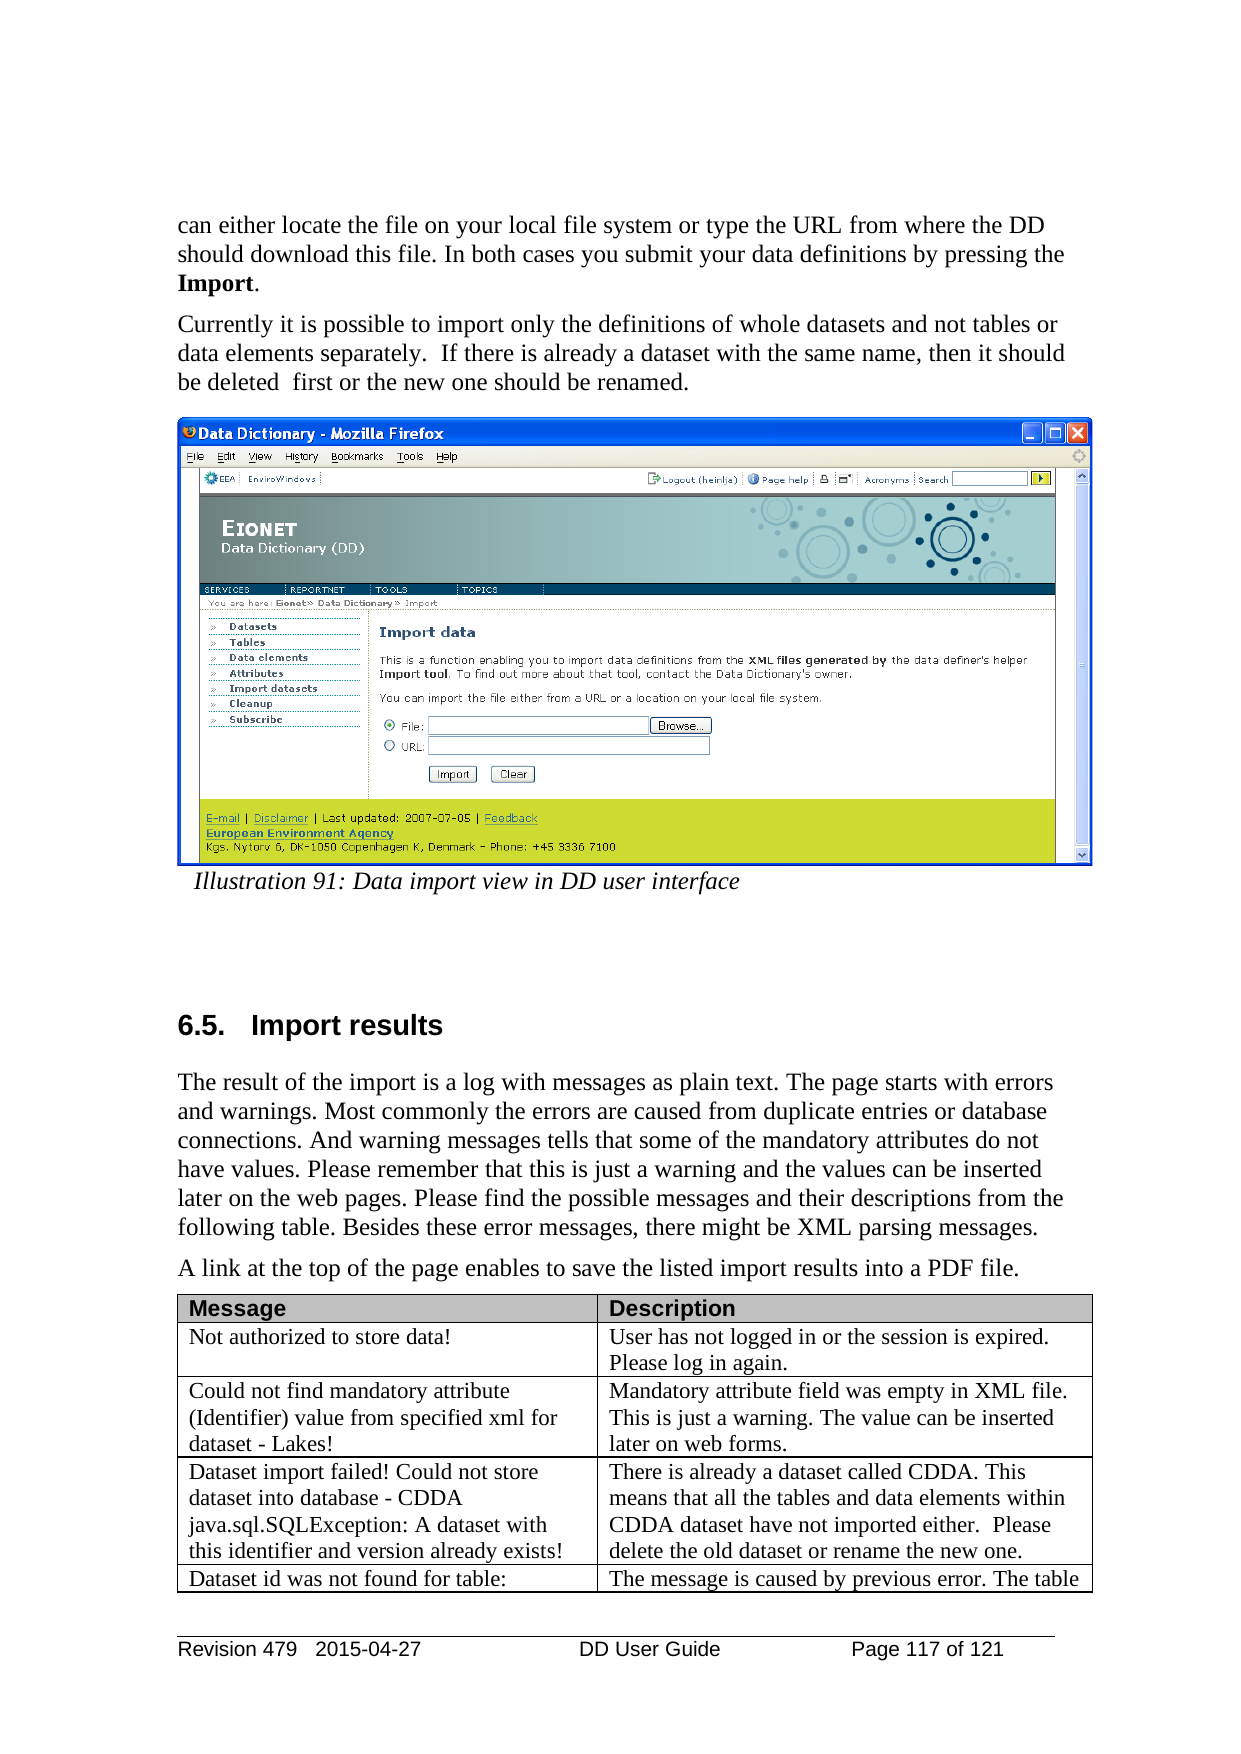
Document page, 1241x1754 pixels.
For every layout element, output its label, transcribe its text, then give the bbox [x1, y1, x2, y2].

table_cell The message is caused by previous error. The table [598, 1565, 1092, 1591]
table_cell User has not logged in or the session is expired. Please log in again. [598, 1323, 1092, 1376]
table_header Message [178, 1295, 597, 1322]
table_cell Not authorized to store data! [178, 1323, 597, 1376]
table_cell There is already a dataset called CDDA. This means that all the tables and data elements within CDDA dataset have not imported either. Please delete the old dataset or rename the new one. [598, 1458, 1092, 1564]
table_cell Dataset import failed! Could not store dataset into database - CDDA java.sql.SQLException: A dataset with this identifier and version already exists! [178, 1458, 597, 1564]
text A link at the top of the page enables to save the listed import results into a PDF file. [177, 1253, 1092, 1282]
text Currently it is possible to import only the definitions of whole datasets and not tables or data elements separately. If there is already a dataset with the same name, then it should be deleted first or the new one should be renamed. [177, 309, 1092, 396]
table_cell Mandatory attribute field was empty in XML file. This is just a warning. The value can be inserted later on web forms. [598, 1377, 1092, 1456]
text can either locate the file on your local file system or type the URL from where the DD should download this file. In both cases you submit your data definitions by pressing the Import. [177, 210, 1092, 297]
picture [177, 417, 1093, 866]
table_header Description [598, 1295, 1092, 1322]
table_cell Dataset id was not found for table: [178, 1565, 597, 1591]
text Illustration 91: Data import view in DD user interface [194, 866, 1076, 895]
text The result of the import is a log with messages as plain text. The page starts with errors and warnings. Most commonly the errors are caused from duplicate entries or database connections. And warning messages tells that some of the mandatory attributes do not have values. Please remember that this is just a warning and the values can be inserted later on the web pages. Please find the possible messages and their descriptions from the following table. Besides these error messages, there might be XML parsing messages. [177, 1066, 1092, 1241]
table_cell Could not find mandatory attribute (Identifier) value from specified xml for dataset - Lakes! [178, 1377, 597, 1456]
subtitle Import results [177, 1008, 1092, 1042]
